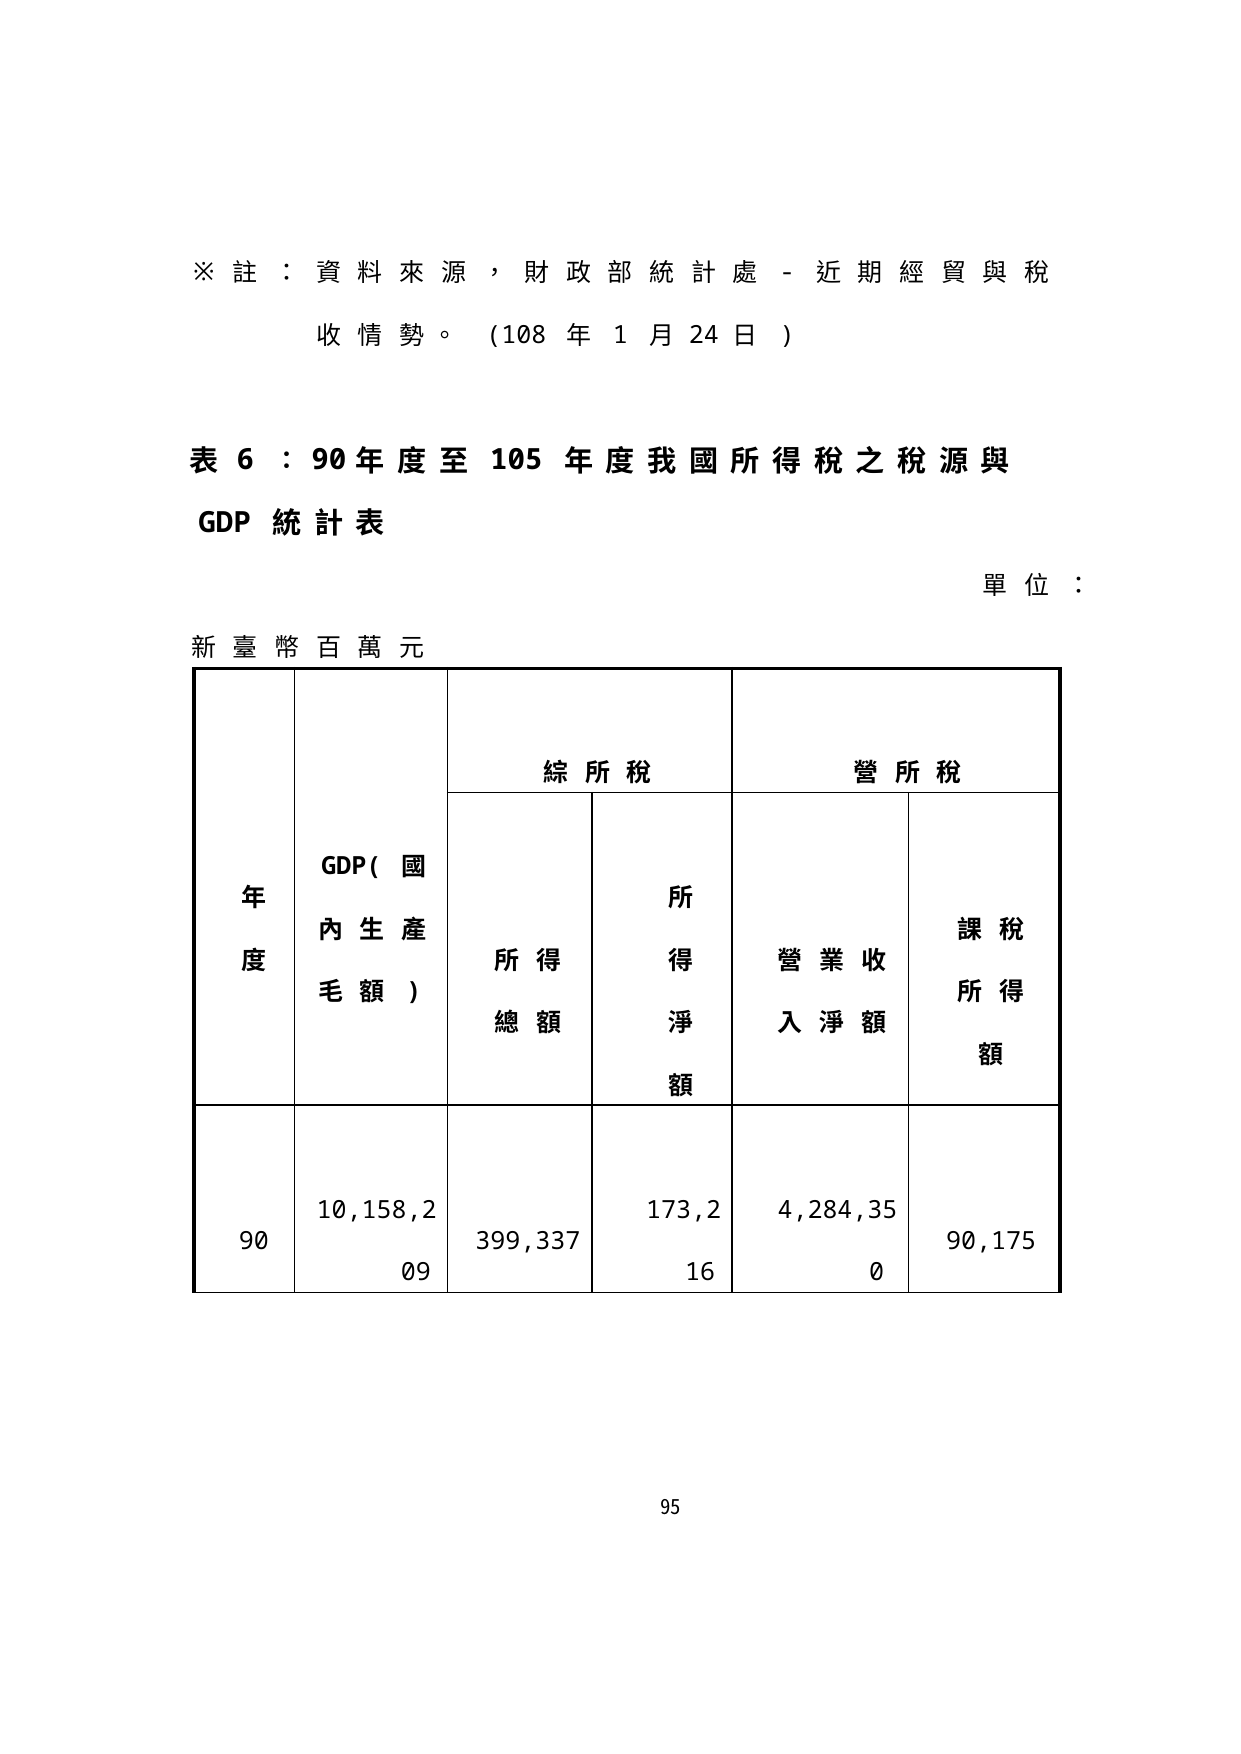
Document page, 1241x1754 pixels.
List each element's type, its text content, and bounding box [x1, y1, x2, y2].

table_cell 所得總額 [448, 793, 591, 1104]
table_header 綜所稅 [448, 670, 731, 792]
text 單位：新臺幣百萬元 [174, 542, 1058, 667]
table_header 年度 [196, 670, 294, 1104]
table_cell 10,158,209 [295, 1106, 447, 1292]
text 表6：90年度至105年度我國所得稅之稅源與GDP統計表 [183, 417, 1058, 542]
table_cell 173,216 [593, 1106, 731, 1292]
table_cell 399,337 [448, 1106, 591, 1292]
table_cell 4,284,350 [733, 1106, 908, 1292]
table_cell 90 [196, 1106, 294, 1292]
table_header GDP(國內生產毛額) [295, 670, 447, 1104]
text ※註：資料來源，財政部統計處-近期經貿與稅收情勢。(108年1月24日) [183, 229, 1058, 354]
table_cell 90,175 [909, 1106, 1058, 1292]
table_cell 課稅所得額 [909, 793, 1058, 1104]
table_cell 所得淨額 [593, 793, 731, 1104]
table_header 營所稅 [733, 670, 1058, 792]
table_cell 營業收入淨額 [733, 793, 908, 1104]
